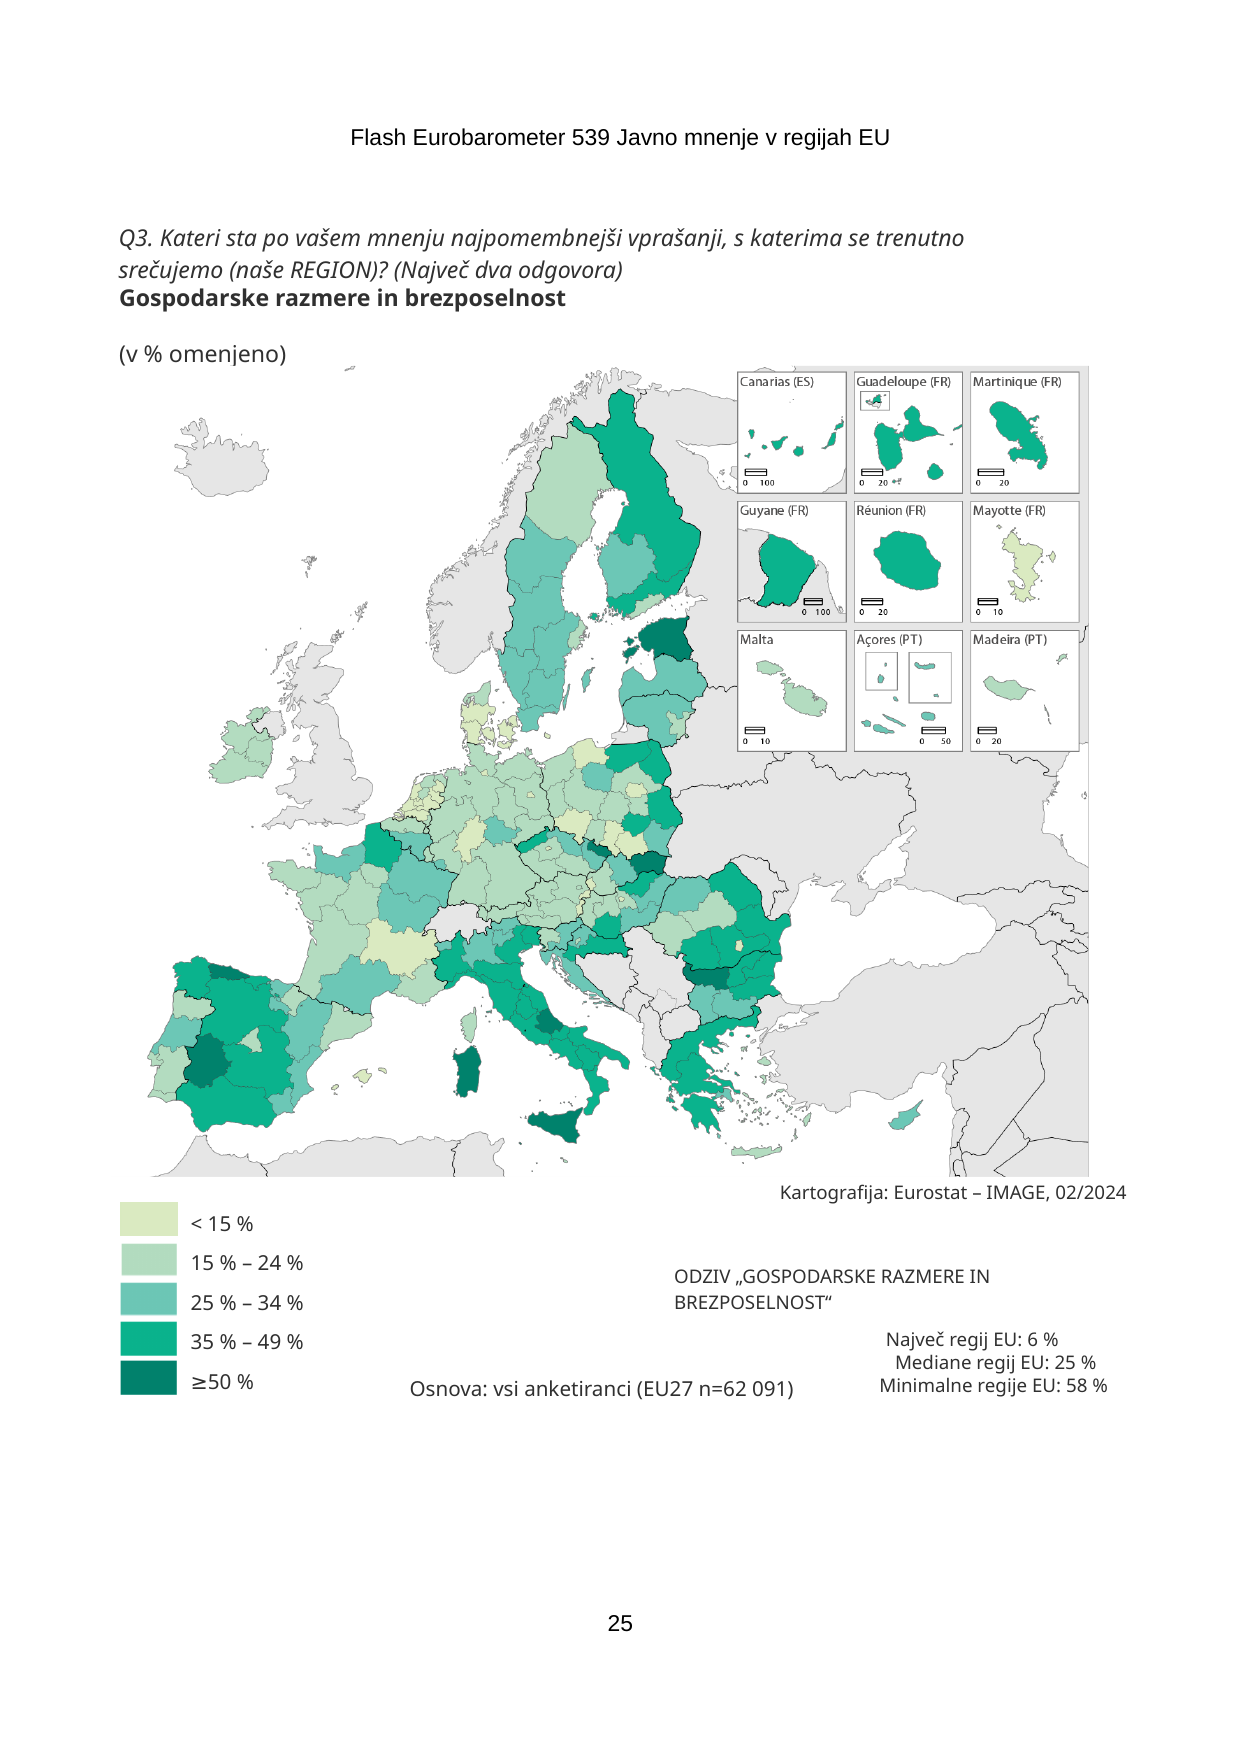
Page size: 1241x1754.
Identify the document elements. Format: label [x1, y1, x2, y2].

picture [111, 363, 1090, 1182]
picture [121, 1361, 176, 1394]
picture [122, 1244, 176, 1276]
picture [121, 1322, 176, 1355]
picture [121, 1283, 176, 1316]
picture [120, 1202, 178, 1236]
